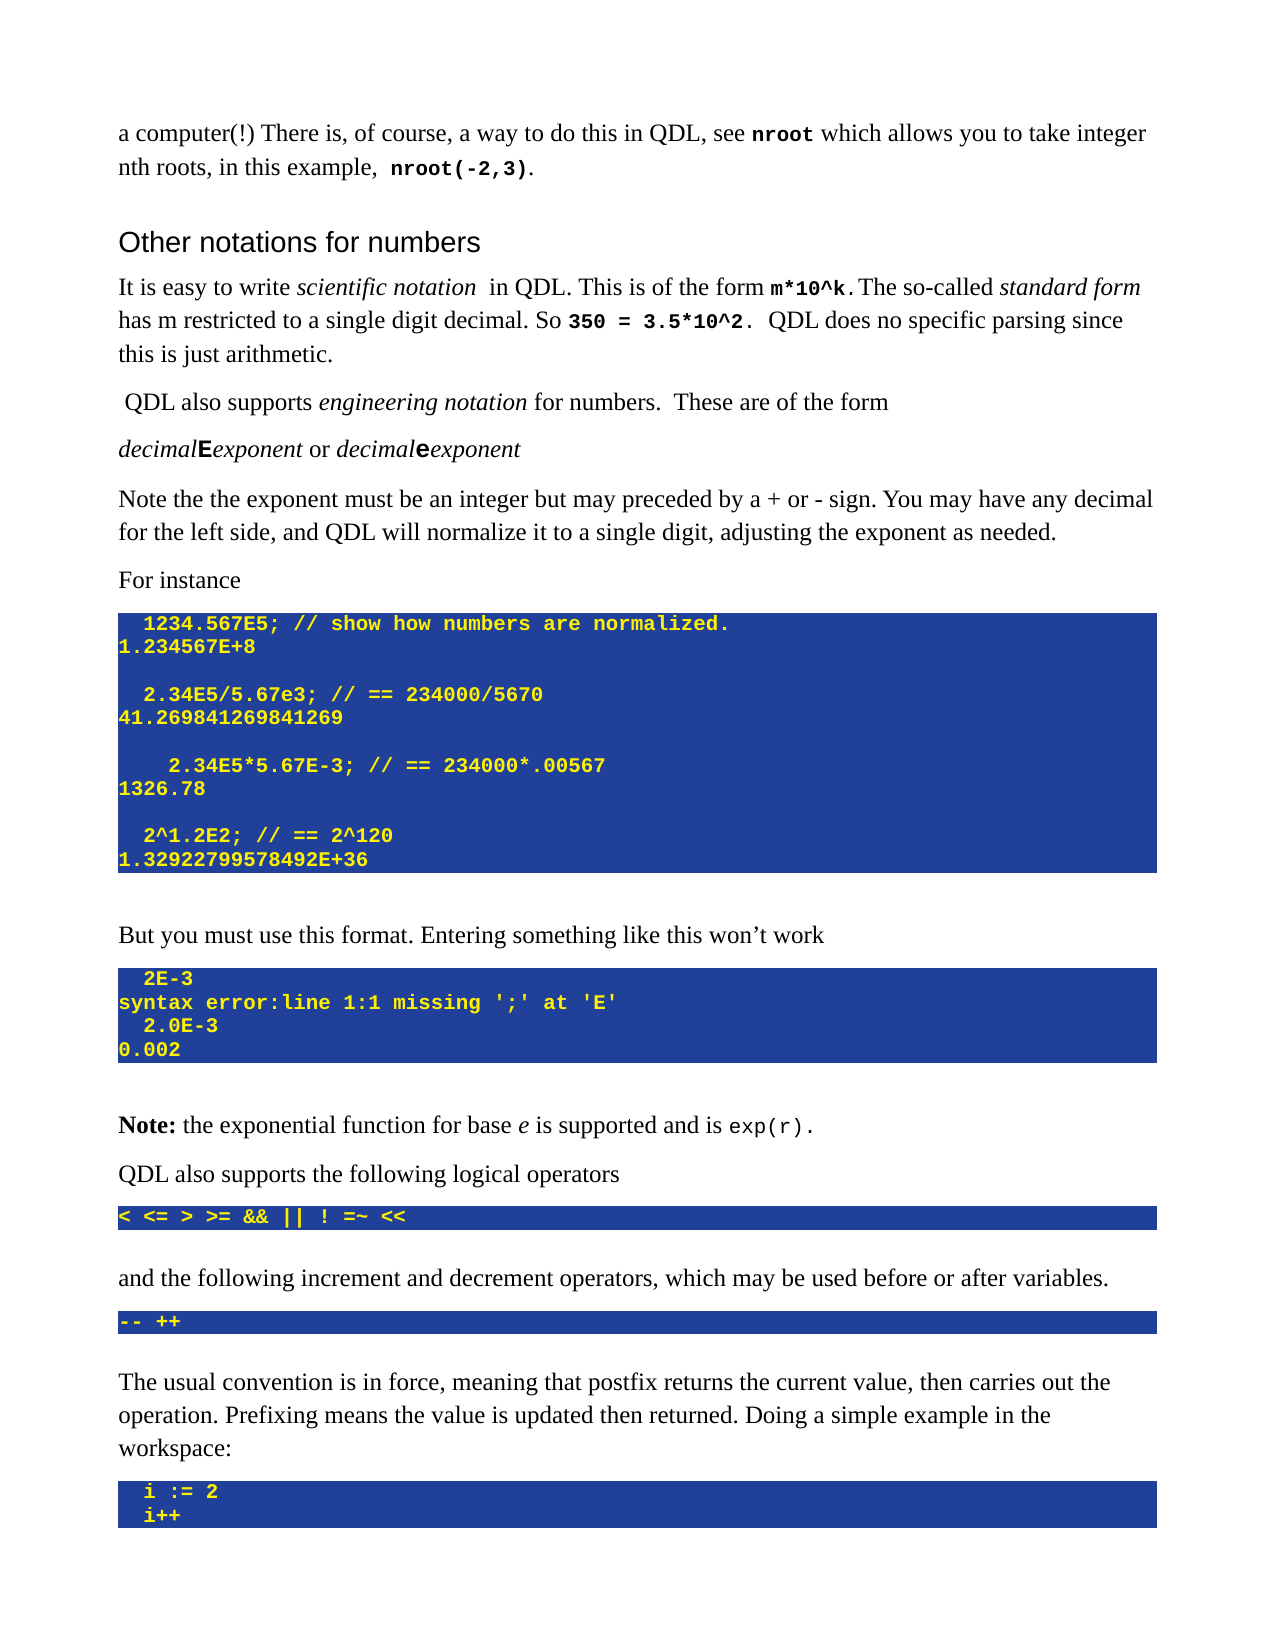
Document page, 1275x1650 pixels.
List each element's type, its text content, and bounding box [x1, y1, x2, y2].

text syntax error:line 1:1 missing ';' at 'E' [118, 992, 1157, 1015]
text For instance [118, 565, 1157, 594]
text It is easy to write scientific notation in QDL. This is of the form m*10^k.The so-called standard form has m restricted to a single digit decimal. So 350 = 3.5*10^2. QDL does no specific parsing since this is just arithmetic. [118, 272, 1157, 368]
text i := 2 [118, 1481, 1157, 1504]
text and the following increment and decrement operators, which may be used before or after variables. [118, 1230, 1157, 1292]
text 2.34E5*5.67E-3; // == 234000*.00567 [118, 754, 1157, 778]
text i++ [118, 1504, 1157, 1528]
text Note the the exponent must be an integer but may preceded by a + or - sign. You may have any decimal for the left side, and QDL will normalize it to a single digit, adjusting the exponent as needed. [118, 484, 1157, 546]
subtitle Other notations for numbers [118, 226, 1157, 259]
text a computer(!) There is, of course, a way to do this in QDL, see nroot which allows you to take integer nth roots, in this example, nroot(-2,3). [118, 118, 1157, 182]
text 2.0E-3 [118, 1015, 1157, 1039]
text 1234.567E5; // show how numbers are normalized. [118, 613, 1157, 636]
text 2^1.2E2; // == 2^120 [118, 826, 1157, 849]
text 1.32922799578492E+36 [118, 849, 1157, 873]
text QDL also supports the following logical operators [118, 1159, 1157, 1187]
text The usual convention is in force, meaning that postfix returns the current value, then carries out the operation. Prefixing means the value is updated then returned. Doing a simple example in the workspace: [118, 1334, 1157, 1462]
text 1326.78 [118, 778, 1157, 802]
text 0.002 [118, 1039, 1157, 1063]
text 1.234567E+8 [118, 636, 1157, 660]
text But you must use this format. Entering something like this won’t work [118, 920, 1157, 949]
text Note: the exponential function for base e is supported and is exp(r). [118, 1110, 1157, 1140]
text 2E-3 [118, 968, 1157, 992]
text 2.34E5/5.67e3; // == 234000/5670 [118, 684, 1157, 707]
text QDL also supports engineering notation for numbers. These are of the form [118, 387, 1157, 416]
text decimalEexponent or decimaleexponent [118, 434, 1157, 465]
text 41.269841269841269 [118, 707, 1157, 731]
text -- ++ [118, 1311, 1157, 1334]
text < <= > >= && || ! =~ << [118, 1206, 1157, 1230]
